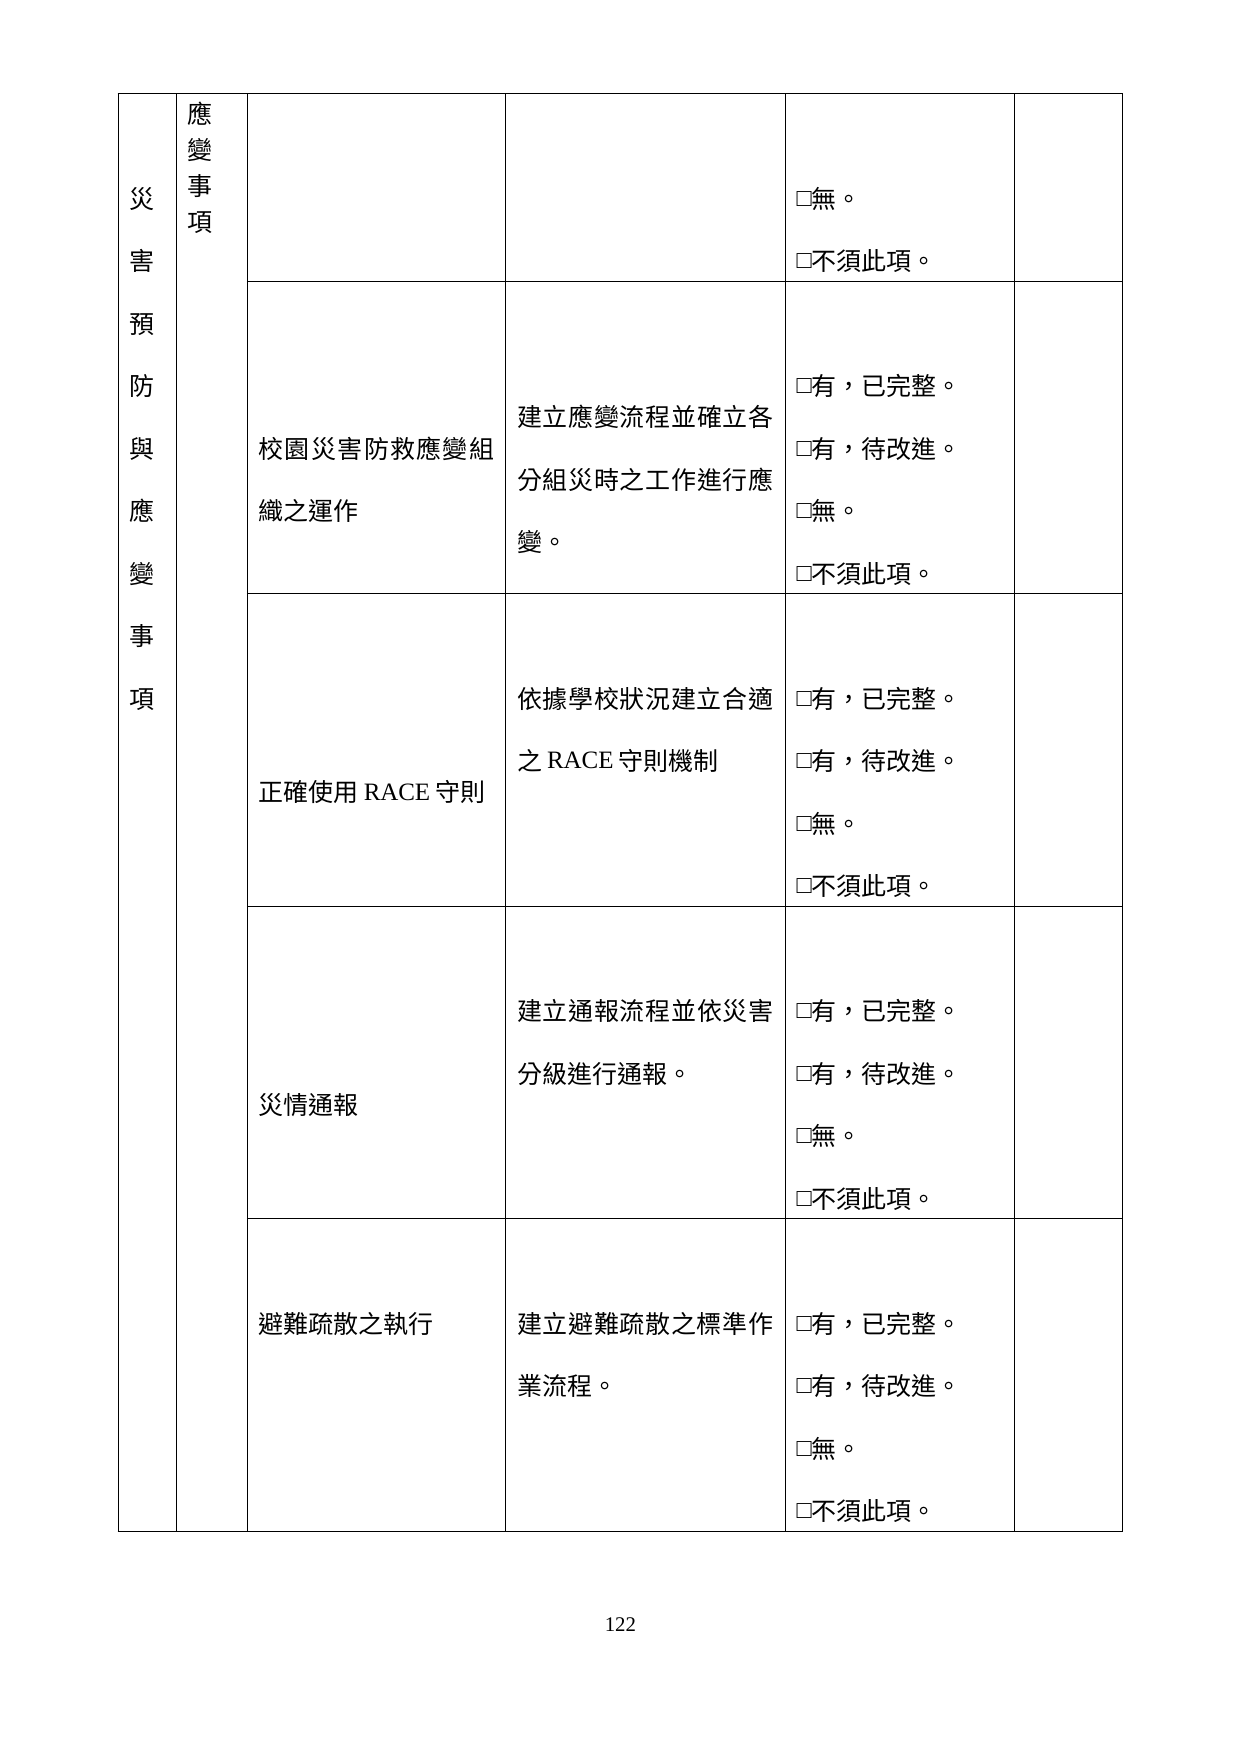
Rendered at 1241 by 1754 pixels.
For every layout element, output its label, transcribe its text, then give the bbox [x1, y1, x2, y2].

table_cell 應變事項 [177, 94, 247, 1531]
table_cell 校園災害防救應變組織之運作 [248, 282, 505, 593]
table_cell [1015, 282, 1122, 593]
table_cell [1015, 94, 1122, 281]
table_cell □有，已完整。 □有，待改進。 □無。 □不須此項。 [786, 594, 1014, 906]
table_cell [1015, 594, 1122, 906]
table_cell 依據學校狀況建立合適之RACE守則機制 [506, 594, 785, 906]
table_cell 正確使用RACE守則 [248, 594, 505, 906]
table_cell [1015, 1219, 1122, 1531]
table_cell 建立通報流程並依災害分級進行通報。 [506, 907, 785, 1218]
table_cell 建立避難疏散之標準作業流程。 [506, 1219, 785, 1531]
table_cell 建立應變流程並確立各分組災時之工作進行應變。 [506, 282, 785, 593]
table_cell [1015, 907, 1122, 1218]
table_cell □有，已完整。 □有，待改進。 □無。 □不須此項。 [786, 282, 1014, 593]
table_cell 災情通報 [248, 907, 505, 1218]
table_cell □有，已完整。 □有，待改進。 □無。 □不須此項。 [786, 1219, 1014, 1531]
table_cell 災害預防與應變事項 [119, 94, 176, 1531]
table_cell [506, 94, 785, 281]
table_cell [248, 94, 505, 281]
table_cell □有，已完整。 □有，待改進。 □無。 □不須此項。 [786, 907, 1014, 1218]
table_cell 避難疏散之執行 [248, 1219, 505, 1531]
table_cell □無。 □不須此項。 [786, 94, 1014, 281]
